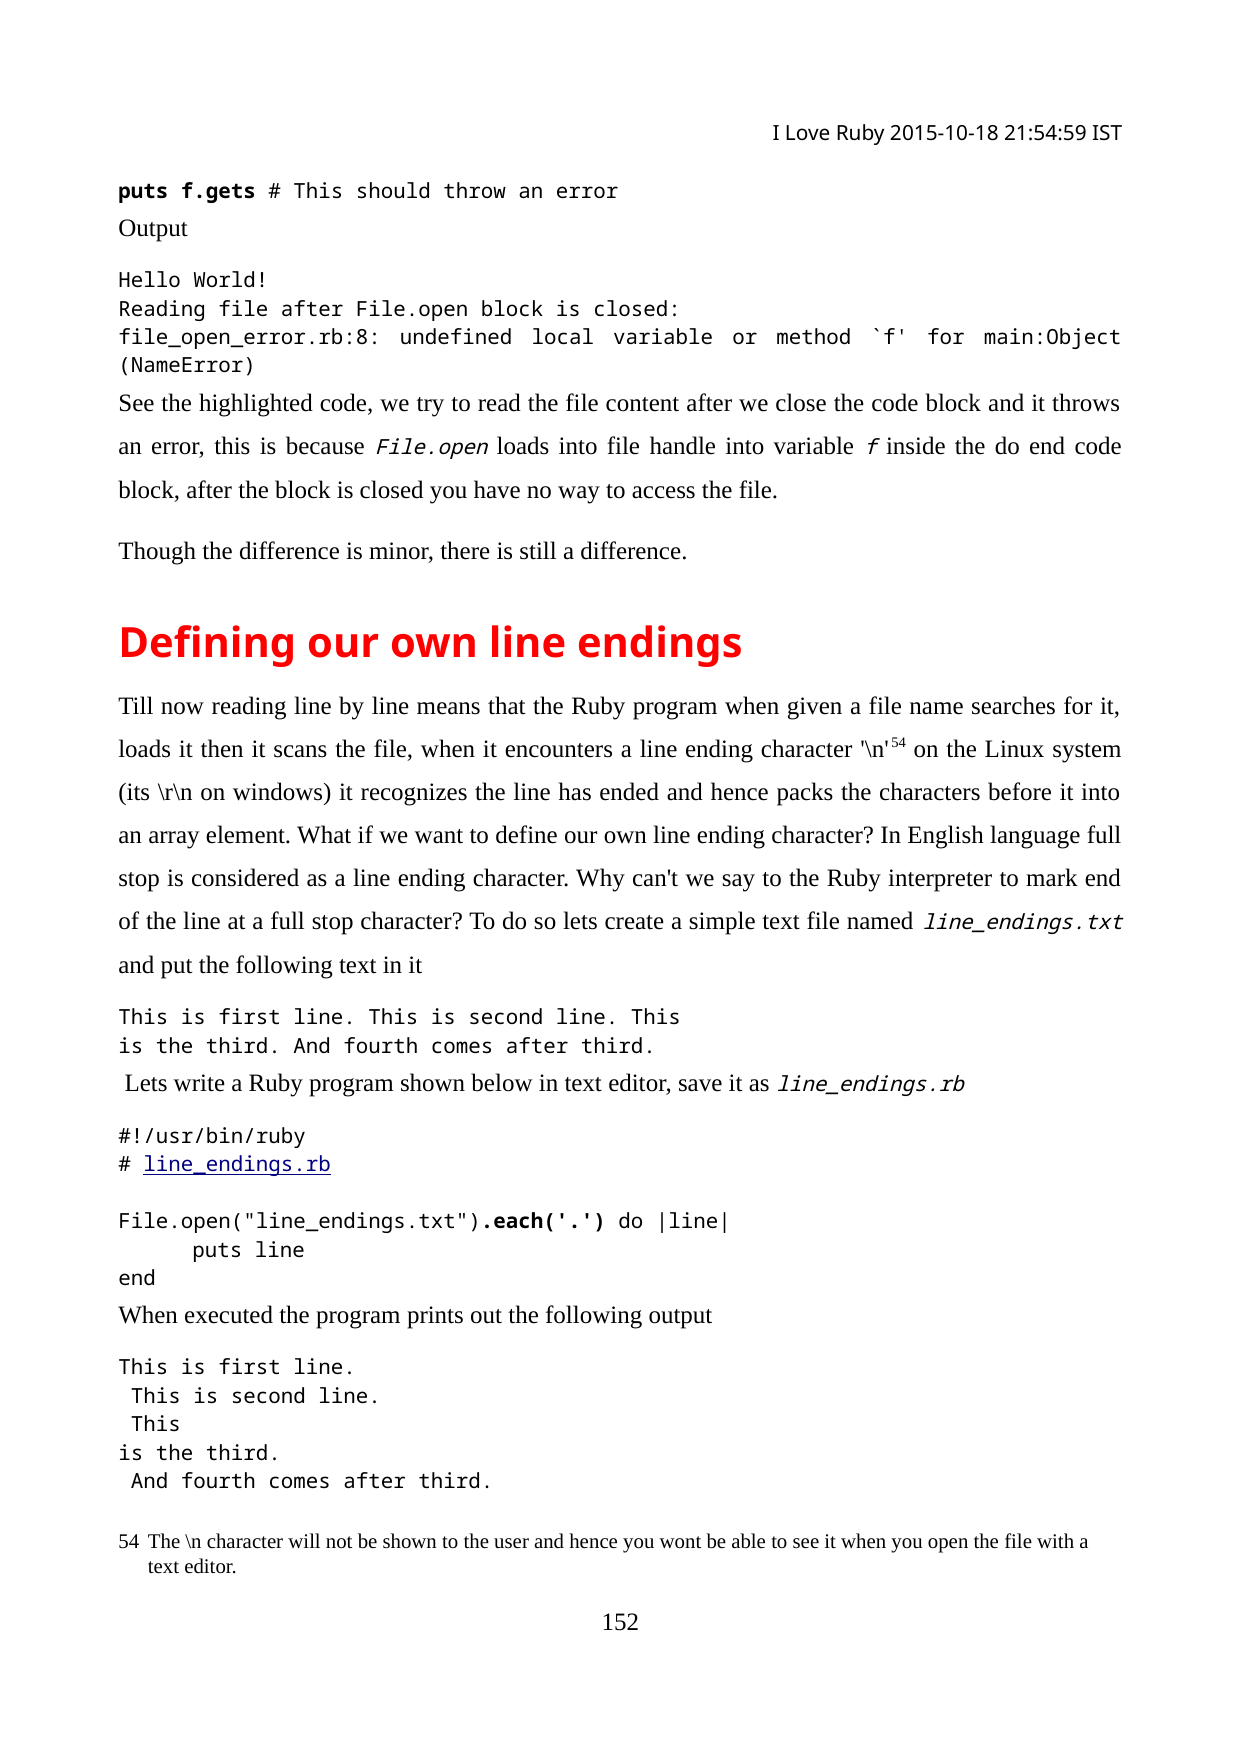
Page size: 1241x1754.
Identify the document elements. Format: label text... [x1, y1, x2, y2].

text This is second line. [118, 1381, 1122, 1409]
text File.open("line_endings.txt").each('.') do |line| [118, 1206, 1122, 1235]
text Output [118, 213, 1122, 242]
text Hello World! [118, 265, 1122, 294]
text This [118, 1409, 1122, 1438]
text puts line [118, 1235, 1122, 1263]
text See the highlighted code, we try to read the file content after we close the code block and it throws an error, this is because File.open loads into file handle into variable f inside the do end code block, after the block is closed you have no way to access the file. [118, 388, 1122, 504]
text Reading file after File.open block is closed: [118, 294, 1122, 322]
text end [118, 1263, 1122, 1292]
text This is first line. [118, 1352, 1122, 1381]
text file_open_error.rb:8: undefined local variable or method `f' for main:Object (NameError) [118, 322, 1122, 379]
subtitle Defining our own line endings [118, 613, 1122, 669]
text This is first line. This is second line. This [118, 1002, 1122, 1031]
text #!/usr/bin/ruby [118, 1121, 1122, 1149]
text puts f.gets # This should throw an error [118, 176, 1122, 204]
text And fourth comes after third. [118, 1466, 1122, 1495]
text is the third. [118, 1438, 1122, 1466]
text # line_endings.rb [118, 1149, 1122, 1178]
text Till now reading line by line means that the Ruby program when given a file name searches for it, loads it then it scans the file, when it encounters a line ending character '\n' on the Linux system (its \r\n on windows) it recognizes the line has ended and hence packs the characters before it into an array element. What if we want to define our own line ending character? In English language full stop is considered as a line ending character. Why can't we say to the Ruby interpreter to mark end of the line at a full stop character? To do so lets create a simple text file named line_endings.txt and put the following text in it [118, 691, 1122, 979]
text is the third. And fourth comes after third. [118, 1031, 1122, 1059]
text Though the difference is minor, there is still a difference. [118, 536, 1122, 564]
text Lets write a Ruby program shown below in text editor, save it as line_endings.rb [118, 1068, 1122, 1097]
text The \n character will not be shown to the user and hence you wont be able to see it when you open the file with a text editor. [118, 1529, 1122, 1578]
text When executed the program prints out the following output [118, 1301, 1122, 1329]
